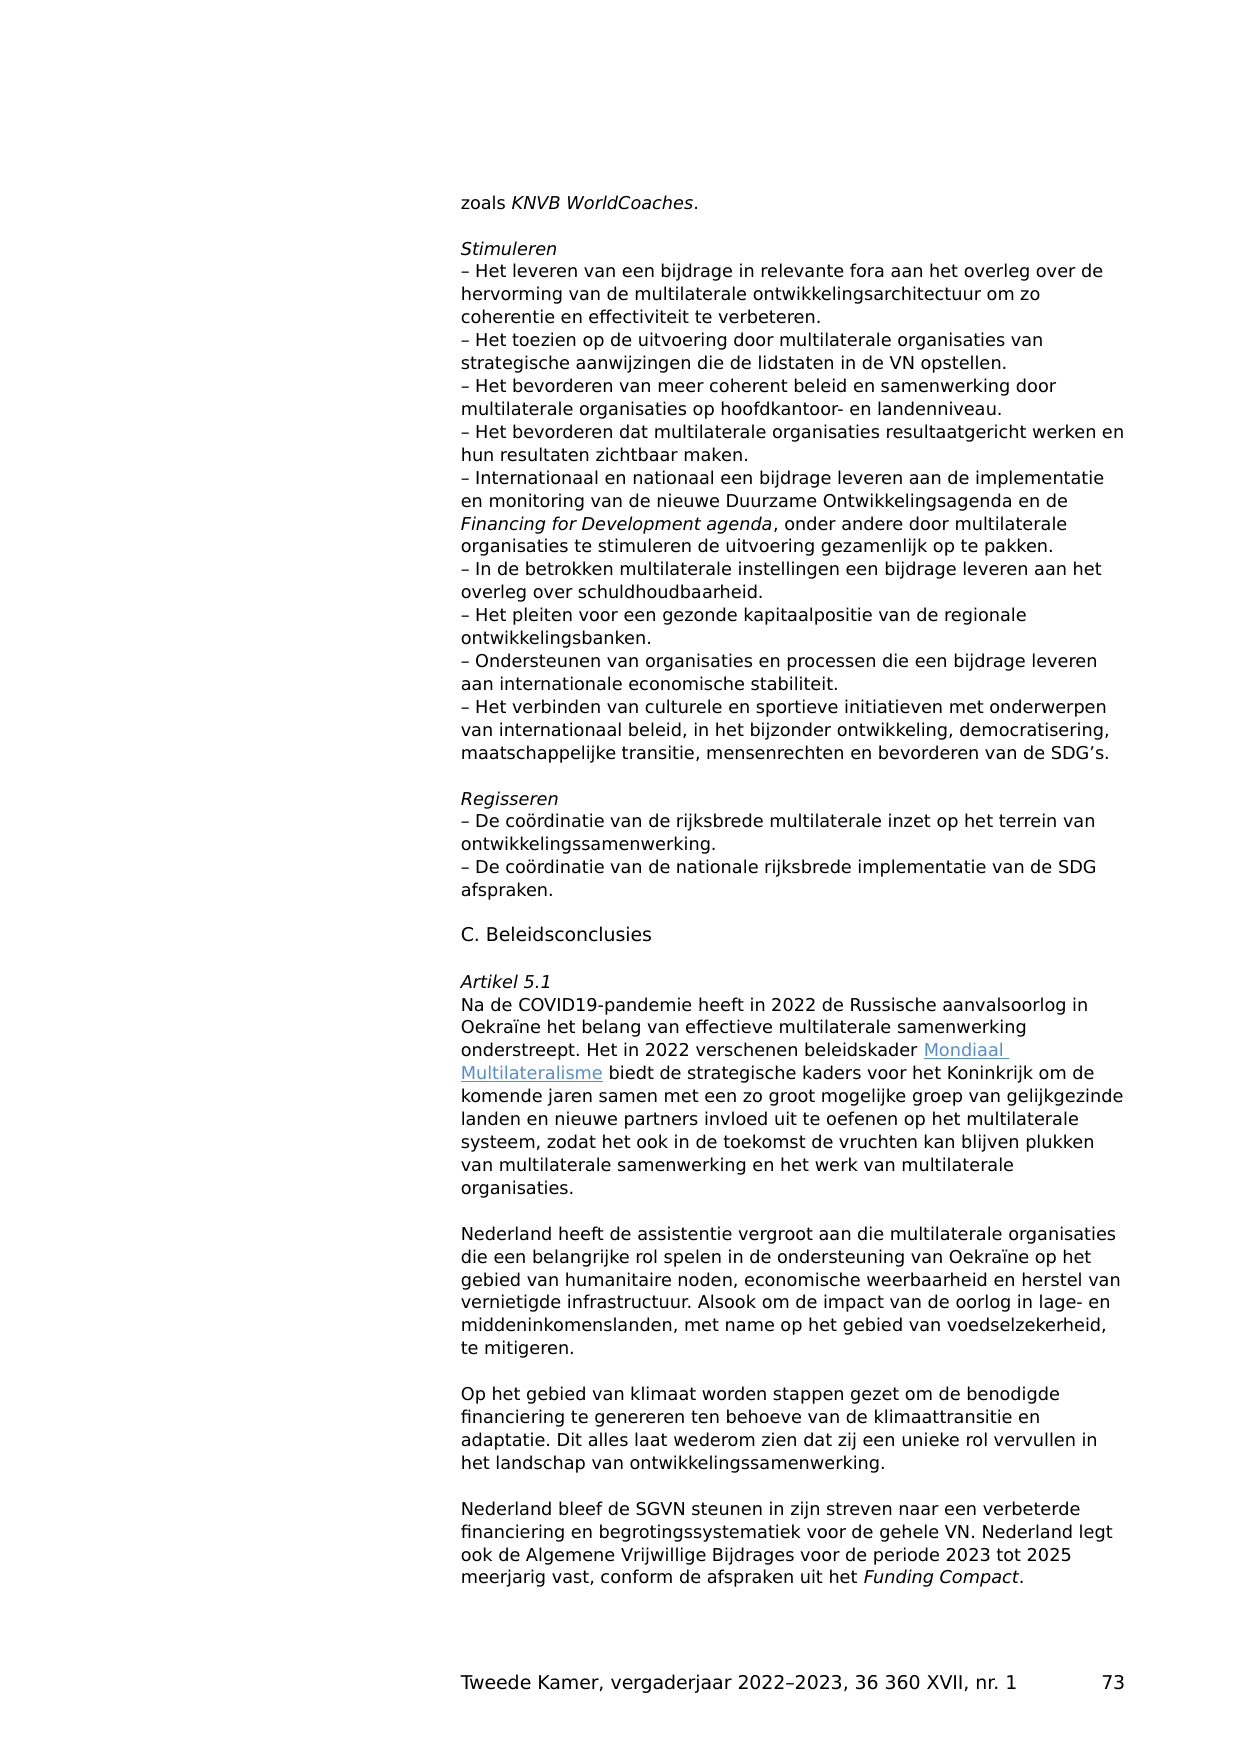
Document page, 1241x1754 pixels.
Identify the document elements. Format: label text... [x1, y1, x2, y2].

title C. Beleidsconclusies [461, 924, 1125, 946]
text Regisseren – De coördinatie van de rijksbrede multilaterale inzet op het terrein van ontwikkelingssamenwerking. – De coördinatie van de nationale rijksbrede implementatie van de SDG afspraken. [461, 787, 1125, 901]
text Artikel 5.1 Na de COVID19-pandemie heeft in 2022 de Russische aanvalsoorlog in Oekraïne het belang van effectieve multilaterale samenwerking onderstreept. Het in 2022 verschenen beleidskader Mondiaal Multilateralisme biedt de strategische kaders voor het Koninkrijk om de komende jaren samen met een zo groot mogelijke groep van gelijkgezinde landen en nieuwe partners invloed uit te oefenen op het multilaterale systeem, zodat het ook in de toekomst de vruchten kan blijven plukken van multilaterale samenwerking en het werk van multilaterale organisaties. [461, 970, 1125, 1199]
text Stimuleren – Het leveren van een bijdrage in relevante fora aan het overleg over de hervorming van de multilaterale ontwikkelingsarchitectuur om zo coherentie en effectiviteit te verbeteren. – Het toezien op de uitvoering door multilaterale organisaties van strategische aanwijzingen die de lidstaten in de VN opstellen. – Het bevorderen van meer coherent beleid en samenwerking door multilaterale organisaties op hoofdkantoor- en landenniveau. – Het bevorderen dat multilaterale organisaties resultaatgericht werken en hun resultaten zichtbaar maken. – Internationaal en nationaal een bijdrage leveren aan de implementatie en monitoring van de nieuwe Duurzame Ontwikkelingsagenda en de Financing for Development agenda, onder andere door multilaterale organisaties te stimuleren de uitvoering gezamenlijk op te pakken. – In de betrokken multilaterale instellingen een bijdrage leveren aan het overleg over schuldhoudbaarheid. – Het pleiten voor een gezonde kapitaalpositie van de regionale ontwikkelingsbanken. – Ondersteunen van organisaties en processen die een bijdrage leveren aan internationale economische stabiliteit. – Het verbinden van culturele en sportieve initiatieven met onderwerpen van internationaal beleid, in het bijzonder ontwikkeling, democratisering, maatschappelijke transitie, mensenrechten en bevorderen van de SDG’s. [461, 237, 1125, 764]
text Op het gebied van klimaat worden stappen gezet om de benodigde financiering te genereren ten behoeve van de klimaattransitie en adaptatie. Dit alles laat wederom zien dat zij een unieke rol vervullen in het landschap van ontwikkelingssa­menwerking. [461, 1382, 1125, 1474]
text Nederland heeft de assistentie vergroot aan die multilaterale organisaties die een belangrijke rol spelen in de ondersteuning van Oekraïne op het gebied van humanitaire noden, economische weerbaarheid en herstel van vernietigde infrastructuur. Alsook om de impact van de oorlog in lage- en middeninkomenslanden, met name op het gebied van voedselzekerheid, te mitigeren. [461, 1222, 1125, 1359]
text Nederland bleef de SGVN steunen in zijn streven naar een verbeterde financiering en begrotingssystematiek voor de gehele VN. Nederland legt ook de Algemene Vrijwillige Bijdrages voor de periode 2023 tot 2025 meerjarig vast, conform de afspraken uit het Funding Compact. [461, 1497, 1125, 1588]
text zoals KNVB WorldCoaches. [461, 191, 1125, 214]
